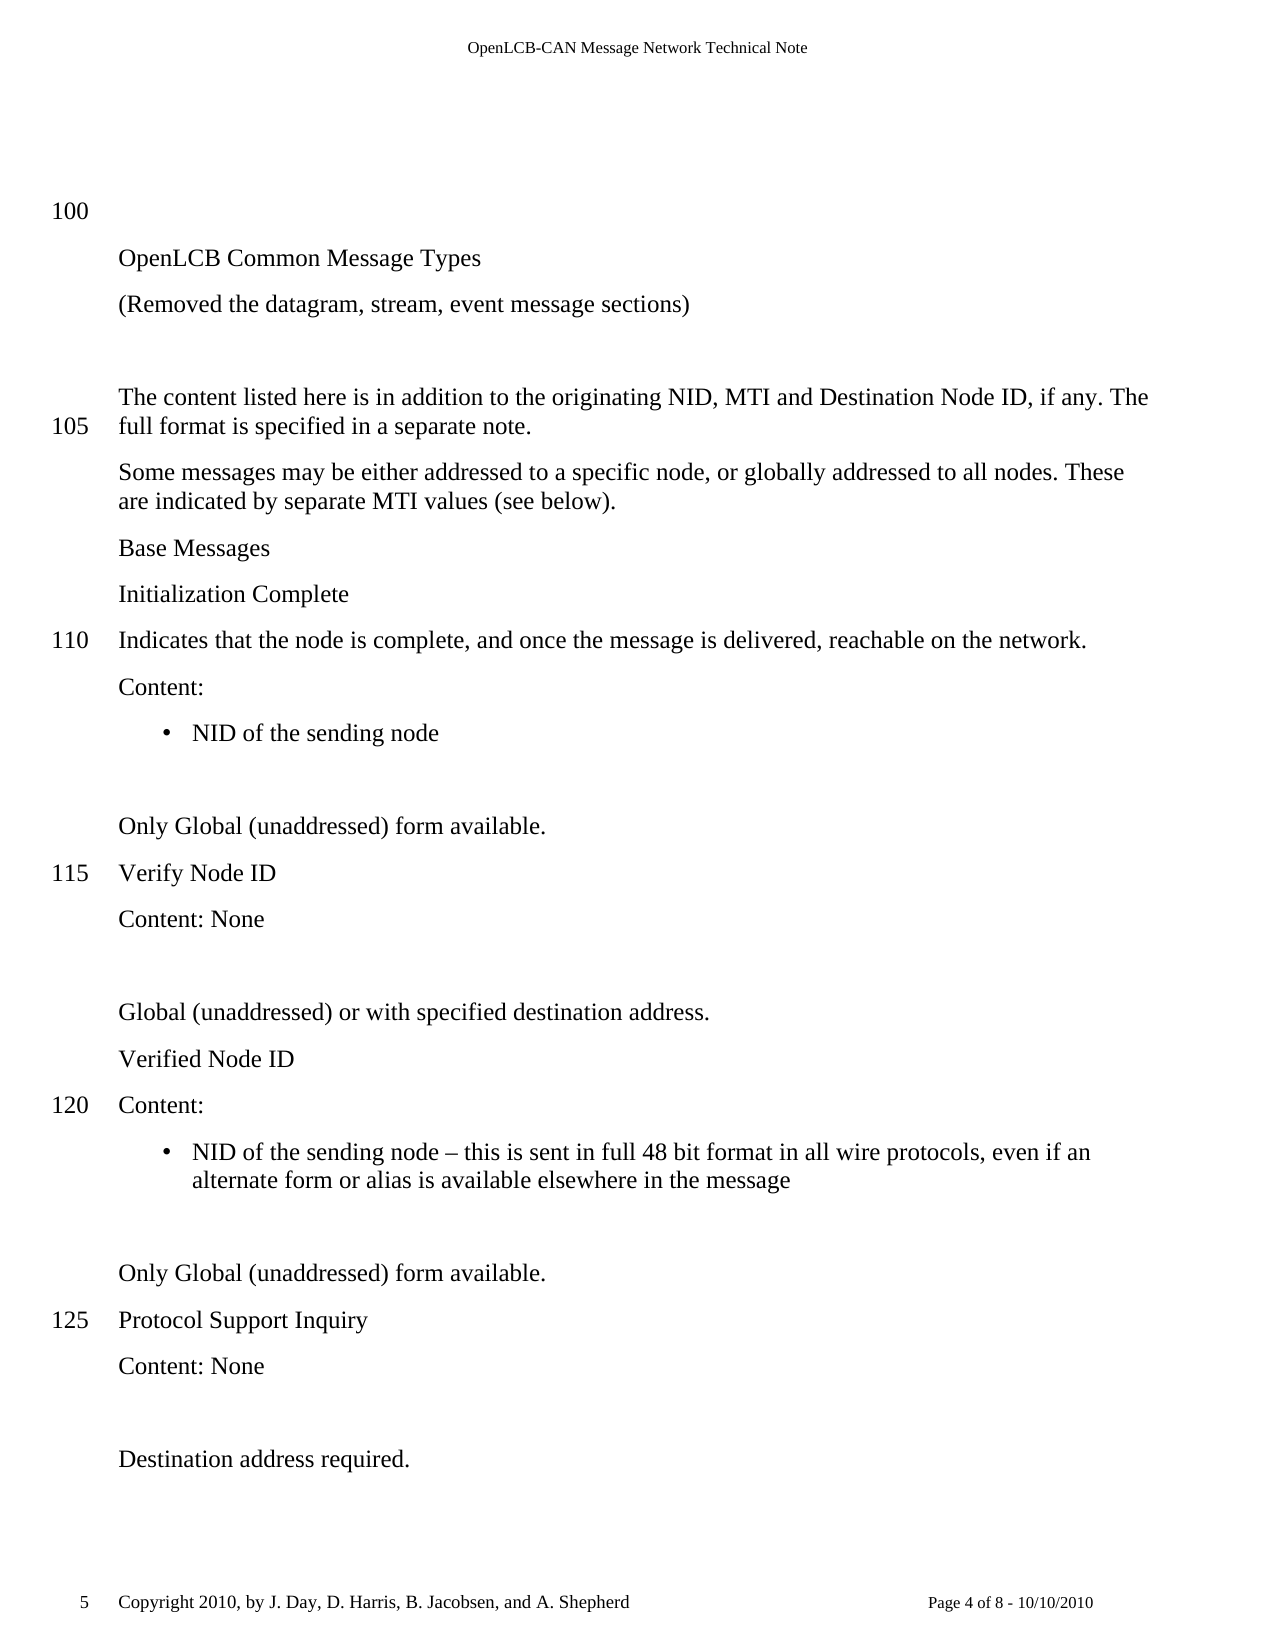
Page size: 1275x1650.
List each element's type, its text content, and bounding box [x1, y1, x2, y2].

text Content: None [118, 1351, 1157, 1380]
text Verify Node ID [118, 858, 1157, 887]
text OpenLCB Common Message Types [118, 243, 1157, 272]
text Some messages may be either addressed to a specific node, or globally addressed to all nodes. These are indicated by separate MTI values (see below). [118, 457, 1157, 515]
text Indicates that the node is complete, and once the message is delivered, reachable on the network. [118, 626, 1157, 654]
list NID of the sending node – this is sent in full 48 bit format in all wire protocols, even if an alternate form or alias is available elsewhere in the message [162, 1137, 1157, 1194]
text The content listed here is in addition to the originating NID, MTI and Destination Node ID, if any. The full format is specified in a separate note. [118, 382, 1157, 440]
text Global (unaddressed) or with specified destination address. [118, 997, 1157, 1026]
text Base Messages [118, 533, 1157, 561]
text Only Global (unaddressed) form available. [118, 811, 1157, 840]
text (Removed the datagram, stream, event message sections) [118, 289, 1157, 318]
text Only Global (unaddressed) form available. [118, 1258, 1157, 1287]
list NID of the sending node [162, 718, 1157, 747]
text Initialization Complete [118, 579, 1157, 608]
text Verified Node ID [118, 1044, 1157, 1072]
text Destination address required. [118, 1444, 1157, 1473]
text Protocol Support Inquiry [118, 1305, 1157, 1333]
text Content: [118, 672, 1157, 701]
text Content: [118, 1090, 1157, 1119]
text Content: None [118, 904, 1157, 933]
